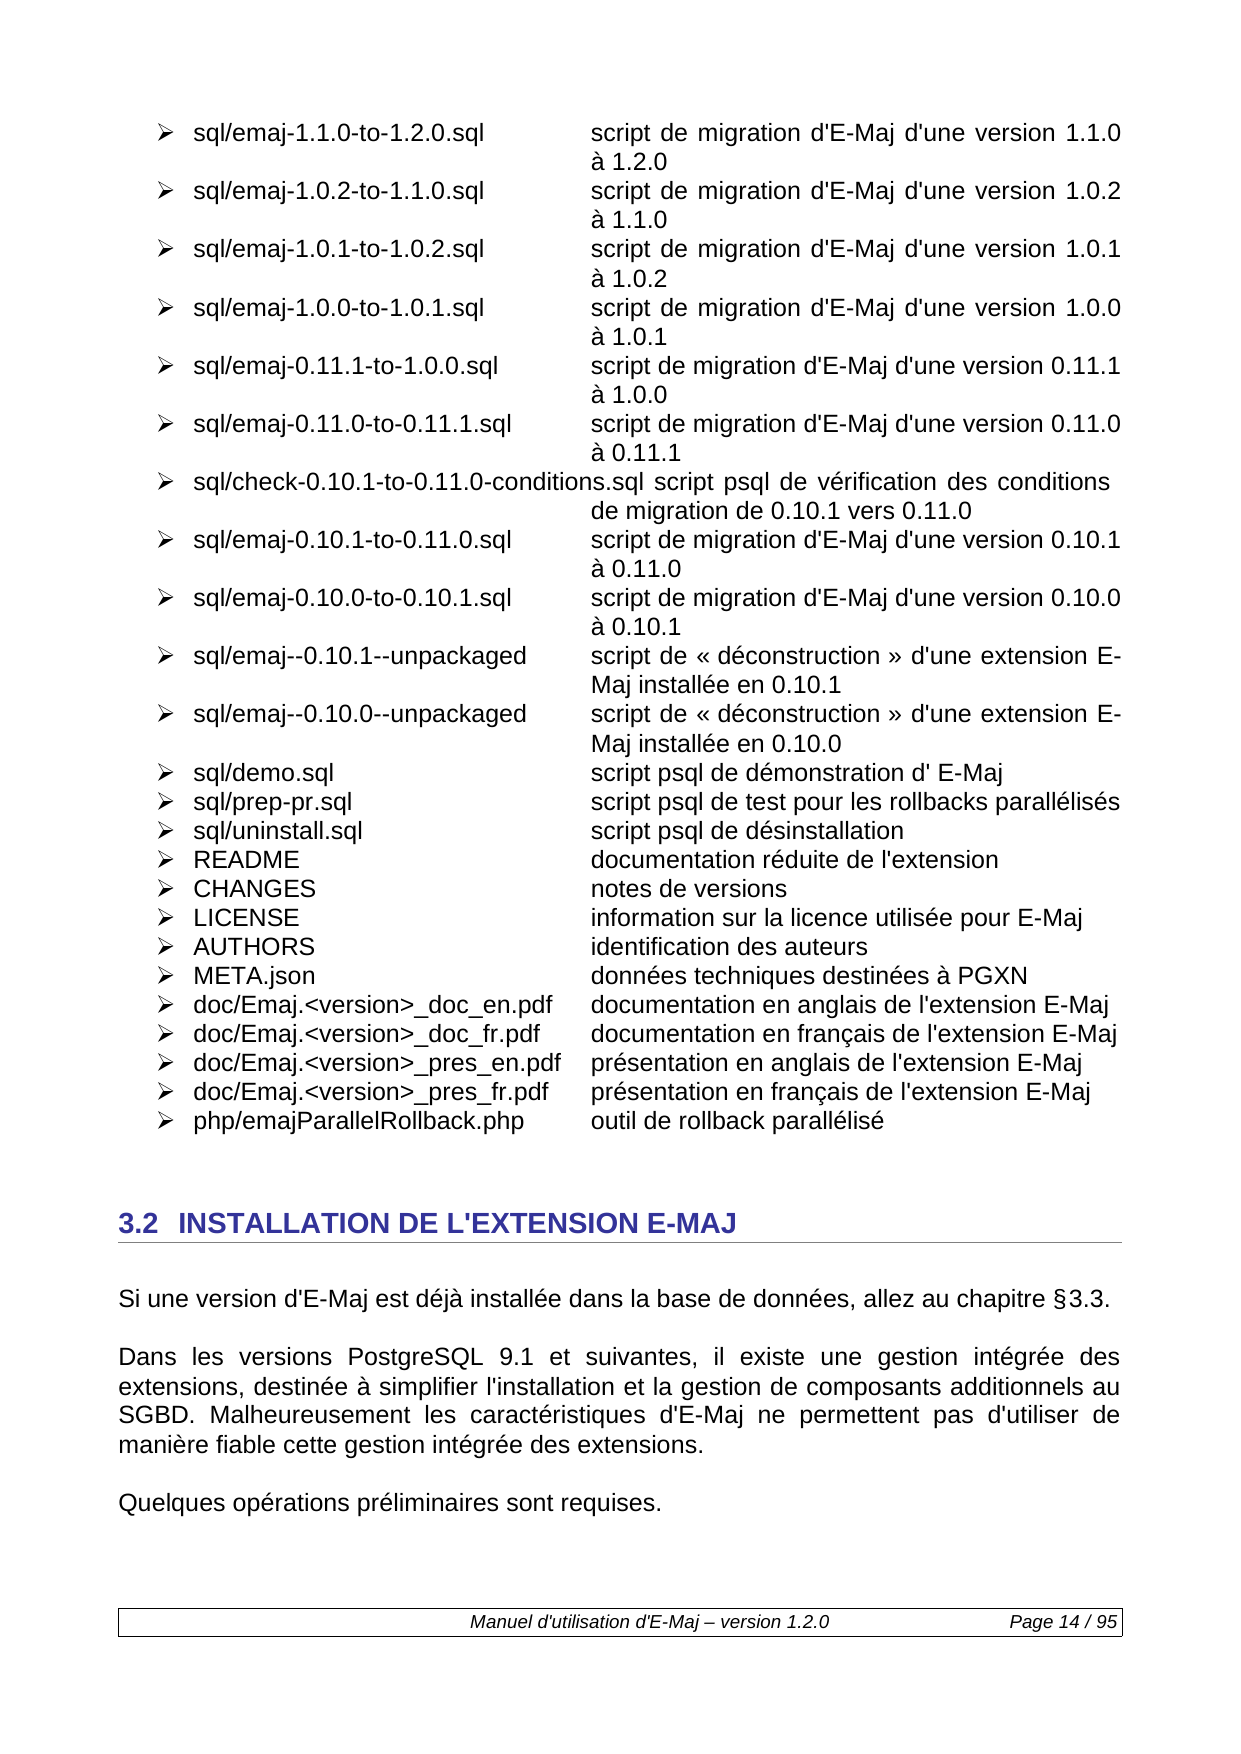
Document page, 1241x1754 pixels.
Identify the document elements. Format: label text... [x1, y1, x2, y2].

list sql/emaj-0.10.1-to-0.11.0.sql script de migration d'E-Maj d'une version 0.10.1 à 0.11.0 [156, 525, 1122, 583]
list sql/demo.sql script psql de démonstration d' E-Maj [156, 757, 1122, 787]
list sql/emaj-0.11.1-to-1.0.0.sql script de migration d'E-Maj d'une version 0.11.1 à 1.0.0 [156, 351, 1122, 409]
text Quelques opérations préliminaires sont requises. [118, 1488, 1122, 1517]
list sql/check-0.10.1-to-0.11.0-conditions.sql script psql de vérification des conditions de migration de 0.10.1 vers 0.11.0 [156, 467, 1122, 525]
list sql/emaj-1.0.0-to-1.0.1.sql script de migration d'E-Maj d'une version 1.0.0 à 1.0.1 [156, 292, 1122, 351]
list doc/Emaj.<version>_pres_en.pdf présentation en anglais de l'extension E-Maj [156, 1048, 1122, 1077]
list sql/uninstall.sql script psql de désinstallation [156, 816, 1122, 845]
list doc/Emaj.<version>_pres_fr.pdf présentation en français de l'extension E-Maj [156, 1077, 1122, 1106]
subtitle Installation de l'extension E-Maj [118, 1206, 1122, 1242]
list sql/emaj--0.10.0--unpackaged script de « déconstruction » d'une extension E- Maj installée en 0.10.0 [156, 699, 1122, 757]
text Dans les versions PostgreSQL 9.1 et suivantes, il existe une gestion intégrée des extensions, destinée à simplifier l'installation et la gestion de composants additionnels au SGBD. Malheureusement les caractéristiques d'E-Maj ne permettent pas d'utiliser de manière fiable cette gestion intégrée des extensions. [118, 1342, 1122, 1458]
list doc/Emaj.<version>_doc_en.pdf documentation en anglais de l'extension E-Maj [156, 990, 1122, 1019]
list sql/emaj-1.1.0-to-1.2.0.sql script de migration d'E-Maj d'une version 1.1.0 à 1.2.0 [156, 118, 1122, 176]
list sql/emaj-0.11.0-to-0.11.1.sql script de migration d'E-Maj d'une version 0.11.0 à 0.11.1 [156, 409, 1122, 467]
list CHANGES notes de versions [156, 874, 1122, 903]
list doc/Emaj.<version>_doc_fr.pdf documentation en français de l'extension E-Maj [156, 1019, 1122, 1048]
list sql/emaj-0.10.0-to-0.10.1.sql script de migration d'E-Maj d'une version 0.10.0 à 0.10.1 [156, 583, 1122, 641]
list sql/prep-pr.sql script psql de test pour les rollbacks parallélisés [156, 787, 1122, 816]
list META.json données techniques destinées à PGXN [156, 961, 1122, 990]
list README documentation réduite de l'extension [156, 845, 1122, 874]
list sql/emaj-1.0.1-to-1.0.2.sql script de migration d'E-Maj d'une version 1.0.1 à 1.0.2 [156, 234, 1122, 292]
list LICENSE information sur la licence utilisée pour E-Maj [156, 903, 1122, 932]
list sql/emaj-1.0.2-to-1.1.0.sql script de migration d'E-Maj d'une version 1.0.2 à 1.1.0 [156, 176, 1122, 234]
list AUTHORS identification des auteurs [156, 932, 1122, 961]
list php/emajParallelRollback.php outil de rollback parallélisé [156, 1106, 1122, 1135]
text Si une version d'E-Maj est déjà installée dans la base de données, allez au chapitre §3.3. [118, 1284, 1122, 1313]
list sql/emaj--0.10.1--unpackaged script de « déconstruction » d'une extension E- Maj installée en 0.10.1 [156, 641, 1122, 699]
